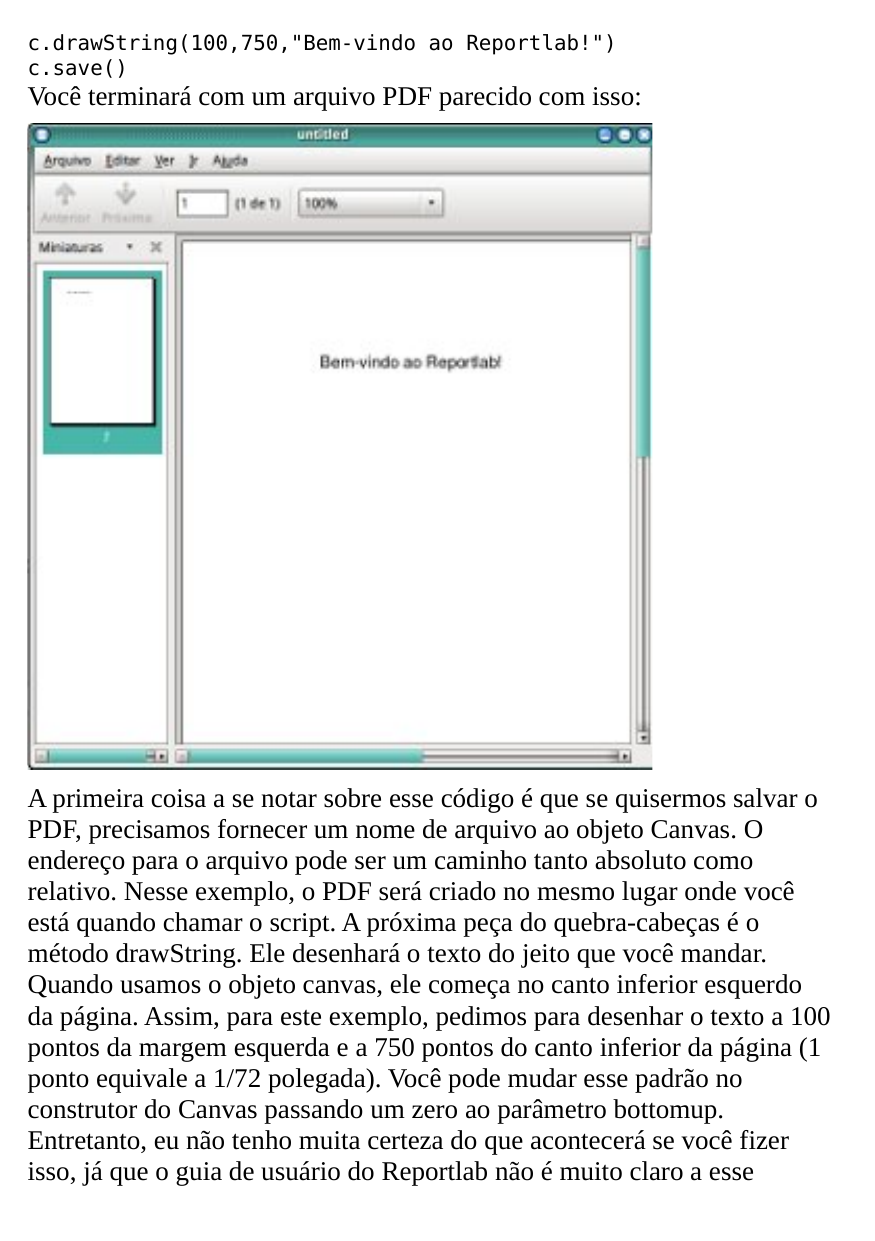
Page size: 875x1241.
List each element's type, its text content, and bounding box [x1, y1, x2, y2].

text A primeira coisa a se notar sobre esse código é que se quisermos salvar o PDF, precisamos fornecer um nome de arquivo ao objeto Canvas. O endereço para o arquivo pode ser um caminho tanto absoluto como relativo. Nesse exemplo, o PDF será criado no mesmo lugar onde você está quando chamar o script. A próxima peça do quebra-cabeças é o método drawString. Ele desenhará o texto do jeito que você mandar. Quando usamos o objeto canvas, ele começa no canto inferior esquerdo da página. Assim, para este exemplo, pedimos para desenhar o texto a 100 pontos da margem esquerda e a 750 pontos do canto inferior da página (1 ponto equivale a 1/72 polegada). Você pode mudar esse padrão no construtor do Canvas passando um zero ao parâmetro bottomup. Entretanto, eu não tenho muita certeza do que acontecerá se você fizer isso, já que o guia de usuário do Reportlab não é muito claro a esse [27, 782, 832, 1187]
text Você terminará com um arquivo PDF parecido com isso: [27, 80, 832, 111]
text c.save() [27, 56, 832, 80]
text c.drawString(100,750,"Bem-vindo ao Reportlab!") [27, 31, 832, 56]
picture [27, 123, 653, 770]
